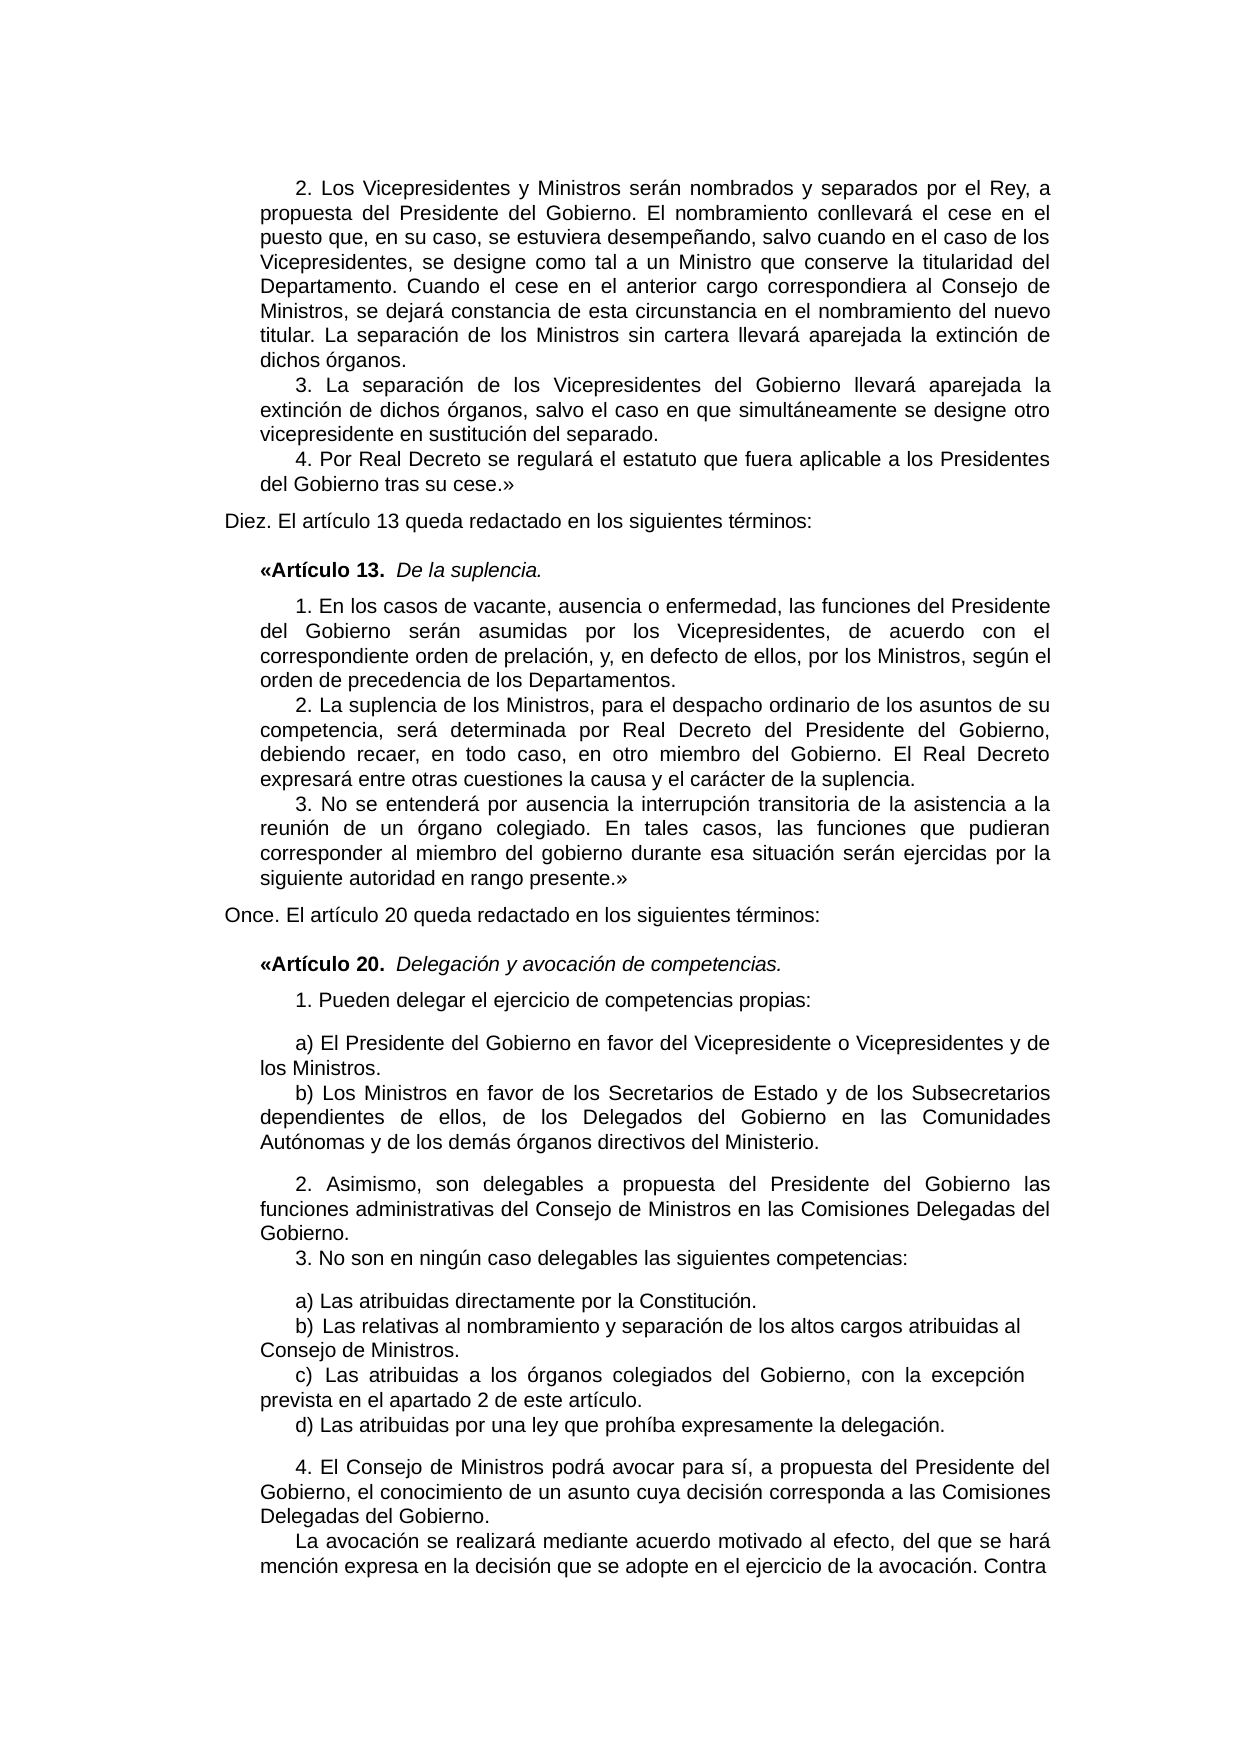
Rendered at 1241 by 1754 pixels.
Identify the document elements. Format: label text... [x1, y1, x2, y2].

list Las atribuidas a los órganos colegiados del Gobierno, con la excepción prevista en el apartado 2 de este artículo. [260, 1363, 1051, 1412]
list Las atribuidas directamente por la Constitución. [295, 1289, 1167, 1313]
text Once. El artículo 20 queda redactado en los siguientes términos: [224, 903, 1167, 927]
list En los casos de vacante, ausencia o enfermedad, las funciones del Presidente del Gobierno serán asumidas por los Vicepresidentes, de acuerdo con el correspondiente orden de prelación, y, en defecto de ellos, por los Ministros, según el orden de precedencia de los Departamentos. [260, 594, 1052, 692]
text La avocación se realizará mediante acuerdo motivado al efecto, del que se hará mención expresa en la decisión que se adopte en el ejercicio de la avocación. Contra [260, 1529, 1051, 1578]
list Asimismo, son delegables a propuesta del Presidente del Gobierno las funciones administrativas del Consejo de Ministros en las Comisiones Delegadas del Gobierno. [260, 1172, 1051, 1245]
list No son en ningún caso delegables las siguientes competencias: [295, 1246, 1167, 1270]
list Las atribuidas por una ley que prohíba expresamente la delegación. [295, 1412, 1167, 1436]
list El Consejo de Ministros podrá avocar para sí, a propuesta del Presidente del Gobierno, el conocimiento de un asunto cuya decisión corresponda a las Comisiones Delegadas del Gobierno. [260, 1455, 1051, 1528]
text «Artículo 13. De la suplencia. [260, 557, 1167, 581]
list Los Vicepresidentes y Ministros serán nombrados y separados por el Rey, a propuesta del Presidente del Gobierno. El nombramiento conllevará el cese en el puesto que, en su caso, se estuviera desempeñando, salvo cuando en el caso de los Vicepresidentes, se designe como tal a un Ministro que conserve la titularidad del Departamento. Cuando el cese en el anterior cargo correspondiera al Consejo de Ministros, se dejará constancia de esta circunstancia en el nombramiento del nuevo titular. La separación de los Ministros sin cartera llevará aparejada la extinción de dichos órganos. [260, 176, 1052, 372]
text «Artículo 20. Delegación y avocación de competencias. [260, 951, 1167, 975]
list No se entenderá por ausencia la interrupción transitoria de la asistencia a la reunión de un órgano colegiado. En tales casos, las funciones que pudieran corresponder al miembro del gobierno durante esa situación serán ejercidas por la siguiente autoridad en rango presente.» [260, 792, 1051, 889]
text Diez. El artículo 13 queda redactado en los siguientes términos: [224, 509, 1167, 533]
list La separación de los Vicepresidentes del Gobierno llevará aparejada la extinción de dichos órganos, salvo el caso en que simultáneamente se designe otro vicepresidente en sustitución del separado. [260, 373, 1051, 446]
list Los Ministros en favor de los Secretarios de Estado y de los Subsecretarios dependientes de ellos, de los Delegados del Gobierno en las Comunidades Autónomas y de los demás órganos directivos del Ministerio. [260, 1080, 1051, 1153]
list Por Real Decreto se regulará el estatuto que fuera aplicable a los Presidentes del Gobierno tras su cese.» [260, 447, 1051, 496]
list Pueden delegar el ejercicio de competencias propias: [295, 988, 1167, 1012]
list Las relativas al nombramiento y separación de los altos cargos atribuidas al Consejo de Ministros. [260, 1314, 1052, 1362]
list La suplencia de los Ministros, para el despacho ordinario de los asuntos de su competencia, será determinada por Real Decreto del Presidente del Gobierno, debiendo recaer, en todo caso, en otro miembro del Gobierno. El Real Decreto expresará entre otras cuestiones la causa y el carácter de la suplencia. [260, 693, 1052, 791]
list El Presidente del Gobierno en favor del Vicepresidente o Vicepresidentes y de los Ministros. [260, 1031, 1051, 1079]
